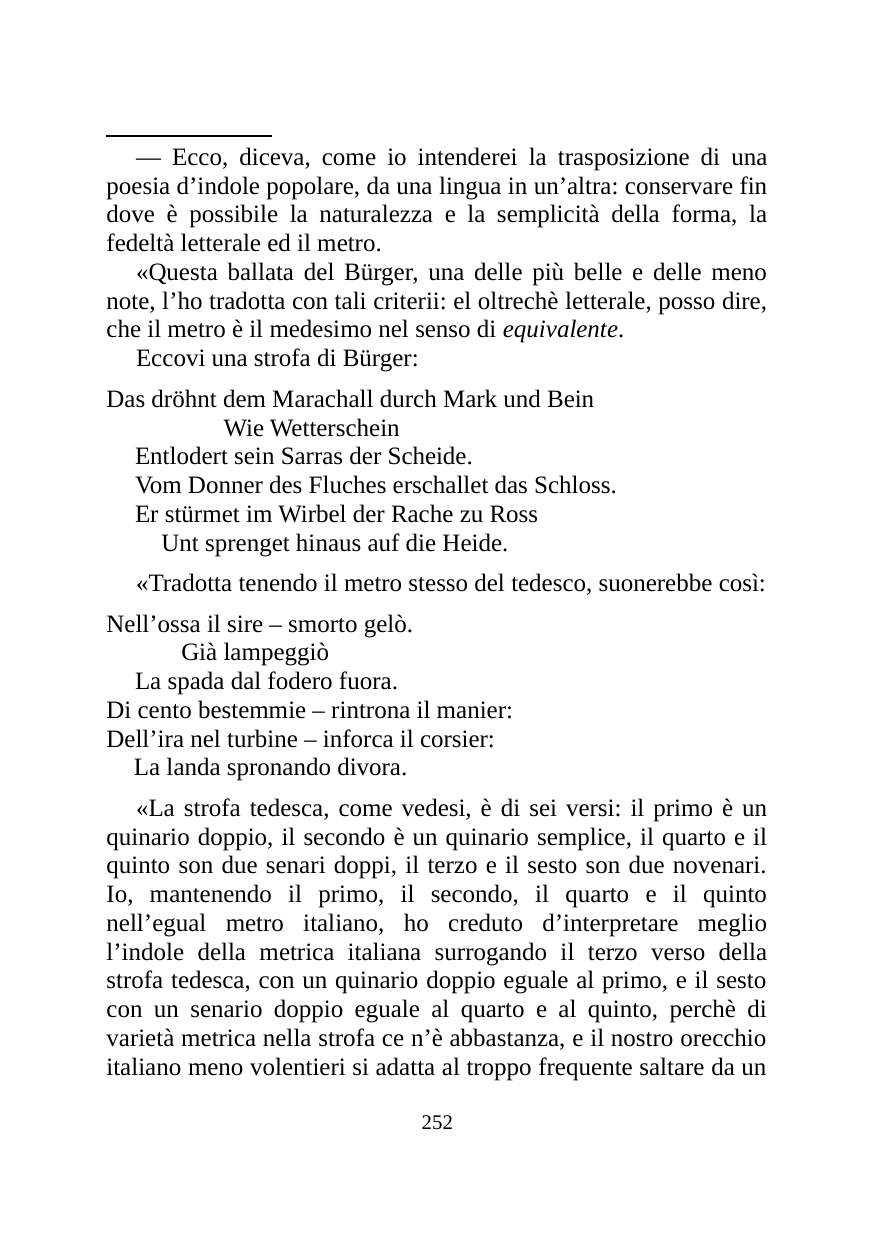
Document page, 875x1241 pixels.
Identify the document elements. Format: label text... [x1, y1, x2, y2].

text La landa spronando divora. [134, 752, 768, 781]
text Entlodert sein Sarras der Scheide. [135, 441, 768, 470]
text Dell’ira nel turbine – inforca il corsier: [106, 724, 768, 752]
text «La strofa tedesca, come vedesi, è di sei versi: il primo è un quinario doppio, il secondo è un quinario semplice, il quarto e il quinto son due senari doppi, il terzo e il sesto son due novenari. Io, mantenendo il primo, il secondo, il quarto e il quinto nell’egual metro italiano, ho creduto d’interpretare meglio l’indole della metrica italiana surrogando il terzo verso della strofa tedesca, con un quinario doppio eguale al primo, e il sesto con un senario doppio eguale al quarto e al quinto, perchè di varietà metrica nella strofa ce n’è abbastanza, e il nostro orecchio italiano meno volentieri si adatta al troppo frequente saltare da un [106, 793, 768, 1080]
text Di cento bestemmie – rintrona il manier: [106, 695, 768, 724]
text Già lampeggiò [181, 637, 768, 666]
text Er stürmet im Wirbel der Rache zu Ross [135, 499, 768, 528]
text Vom Donner des Fluches erschallet das Schloss. [135, 470, 768, 499]
text Nell’ossa il sire – smorto gelò. [106, 609, 768, 637]
text — Ecco, diceva, come io intenderei la trasposizione di una poesia d’indole popolare, da una lingua in un’altra: conservare fin dove è possibile la naturalezza e la semplicità della forma, la fedeltà letterale ed il metro. [106, 142, 768, 257]
text Unt sprenget hinaus auf die Heide. [161, 528, 768, 556]
text Eccovi una strofa di Bürger: [106, 343, 768, 372]
text «Questa ballata del Bürger, una delle più belle e delle meno note, l’ho tradotta con tali criterii: el oltrechè letterale, posso dire, che il metro è il medesimo nel senso di equivalente. [106, 257, 768, 343]
text Wie Wetterschein [223, 413, 768, 441]
text «Tradotta tenendo il metro stesso del tedesco, suonerebbe così: [106, 568, 768, 597]
text La spada dal fodero fuora. [135, 666, 768, 695]
text Das dröhnt dem Marachall durch Mark und Bein [106, 384, 768, 413]
